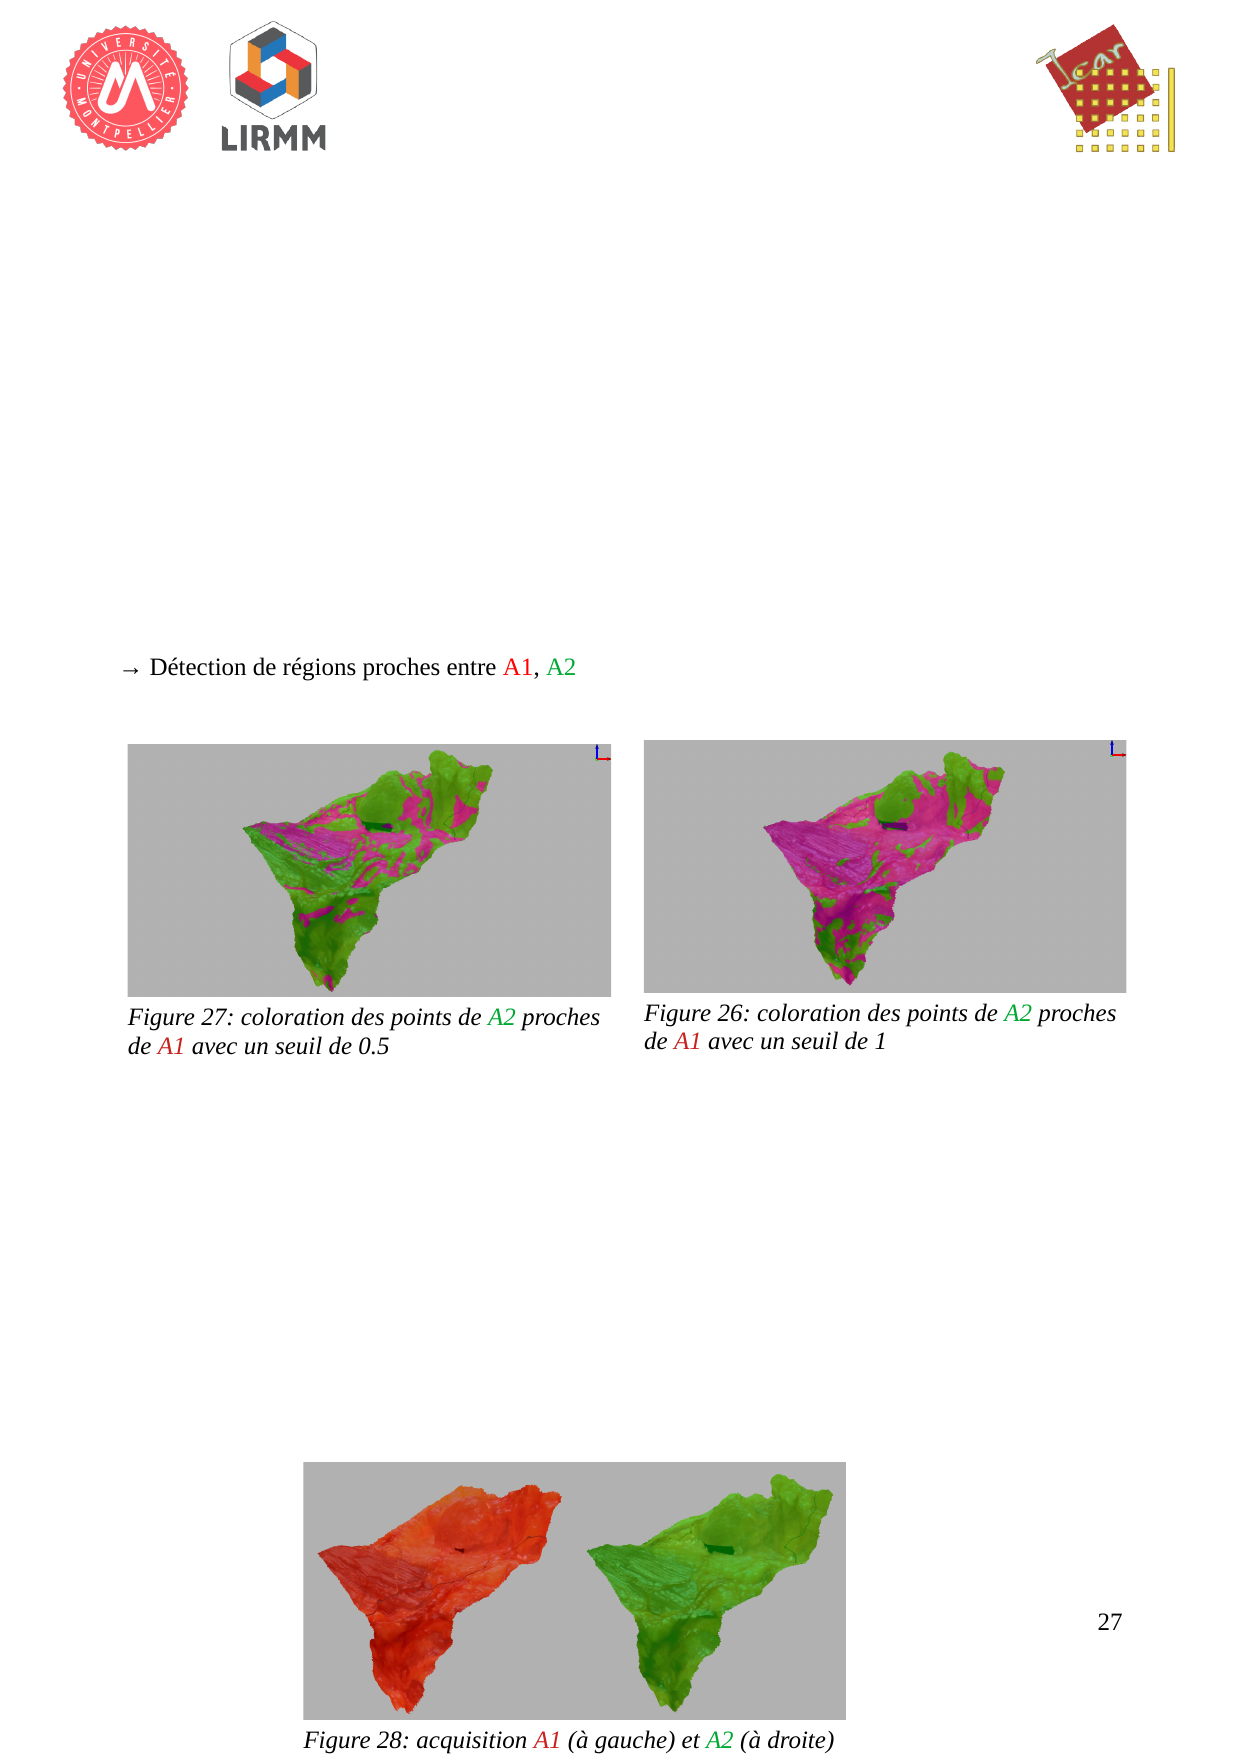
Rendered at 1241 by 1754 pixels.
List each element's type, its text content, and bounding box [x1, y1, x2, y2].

text Figure 27: coloration des points de A2 proches de A1 avec un seuil de 0.5 [128, 997, 611, 1060]
picture [643, 740, 1127, 993]
picture [303, 1462, 846, 1720]
picture [127, 744, 612, 997]
picture [203, 16, 343, 155]
picture [1025, 6, 1177, 154]
text → Détection de régions proches entre A1, A2 [118, 652, 1122, 681]
text Figure 26: coloration des points de A2 proches de A1 avec un seuil de 1 [644, 993, 1126, 1055]
picture [57, 13, 201, 156]
text Figure 28: acquisition A1 (à gauche) et A2 (à droite) [303, 1720, 846, 1754]
